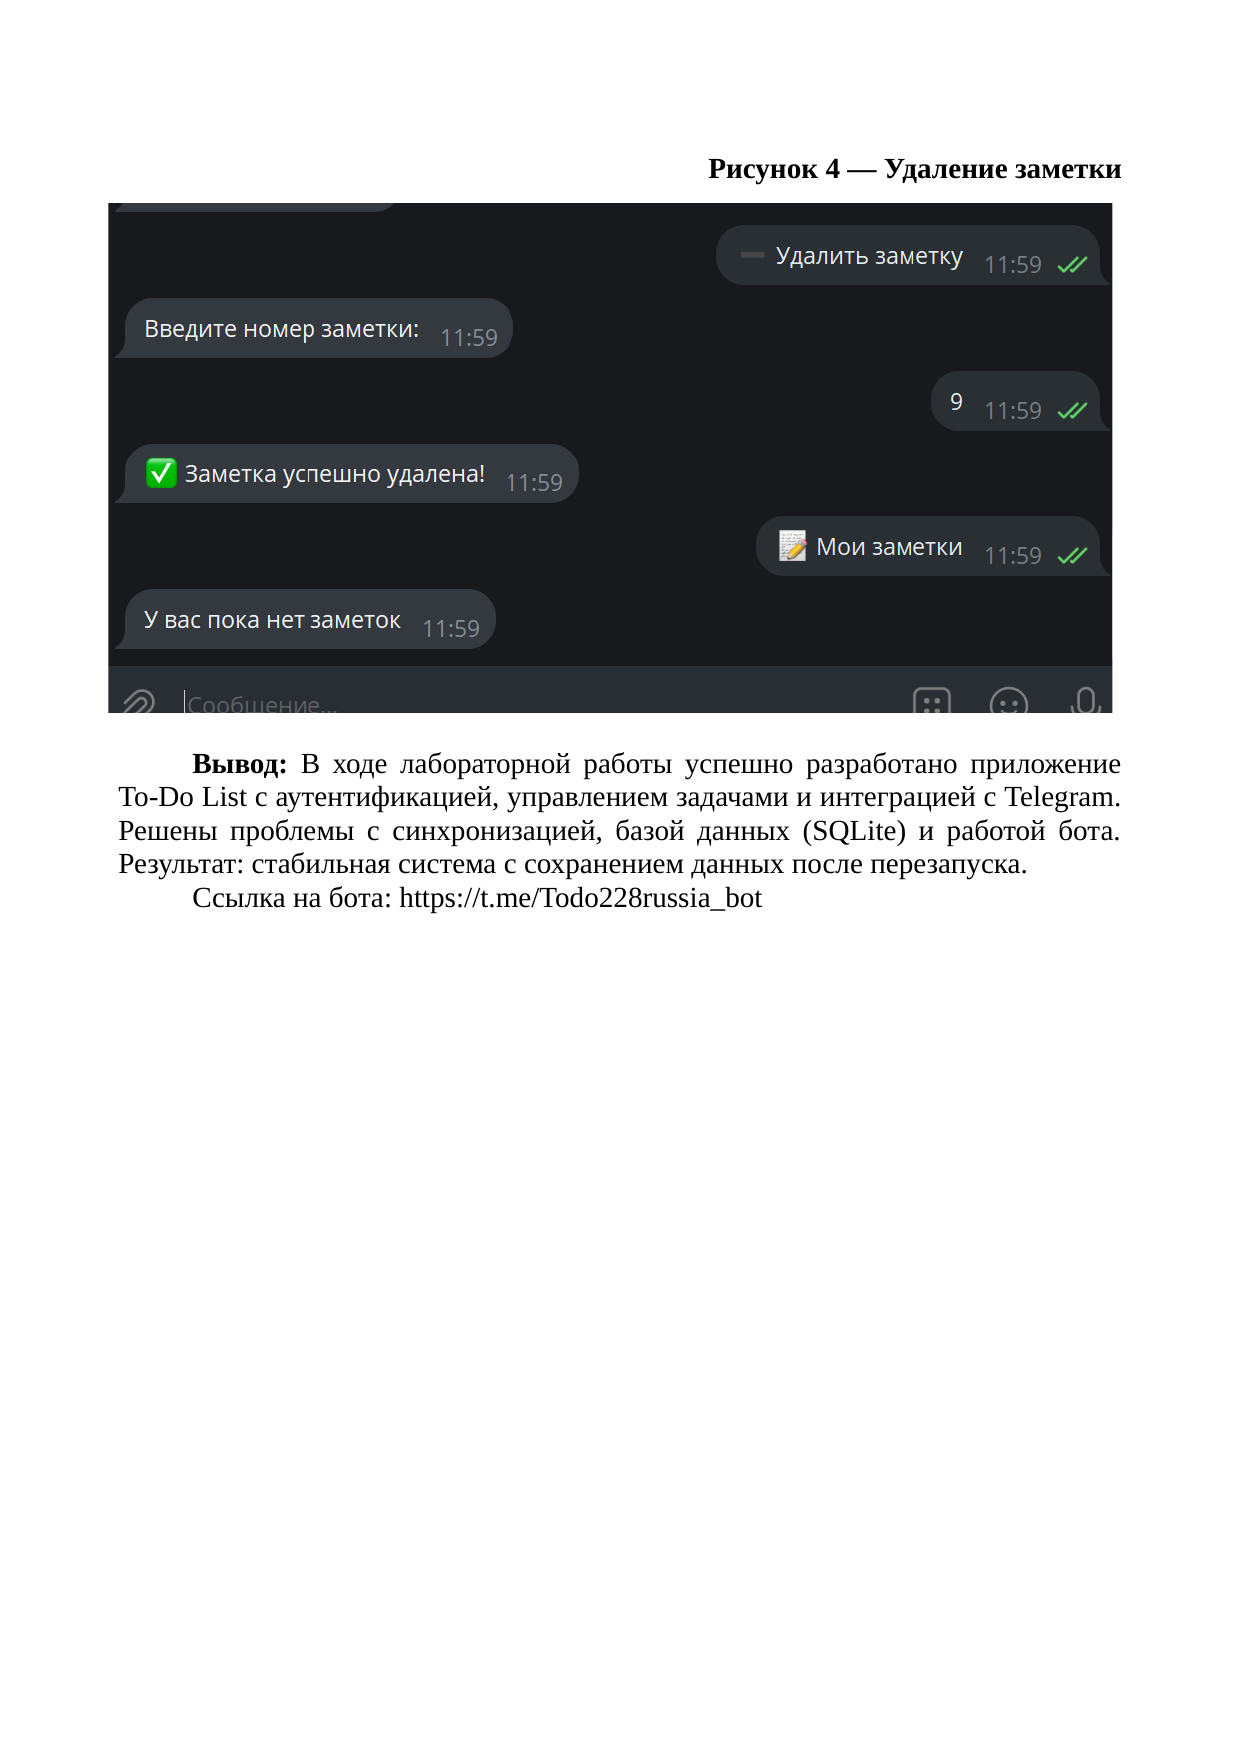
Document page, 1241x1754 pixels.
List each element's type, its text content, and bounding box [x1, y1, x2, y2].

text Ссылка на бота: https://t.me/Todo228russia_bot [118, 880, 1122, 914]
picture [108, 203, 1113, 713]
text Вывод: В ходе лабораторной работы успешно разработано приложение To-Do List с аутентификацией, управлением задачами и интеграцией с Telegram. Решены проблемы с синхронизацией, базой данных (SQLite) и работой бота. Результат: стабильная система с сохранением данных после перезапуска. [118, 746, 1122, 880]
text Рисунок 4 — Удаление заметки [118, 152, 1122, 185]
